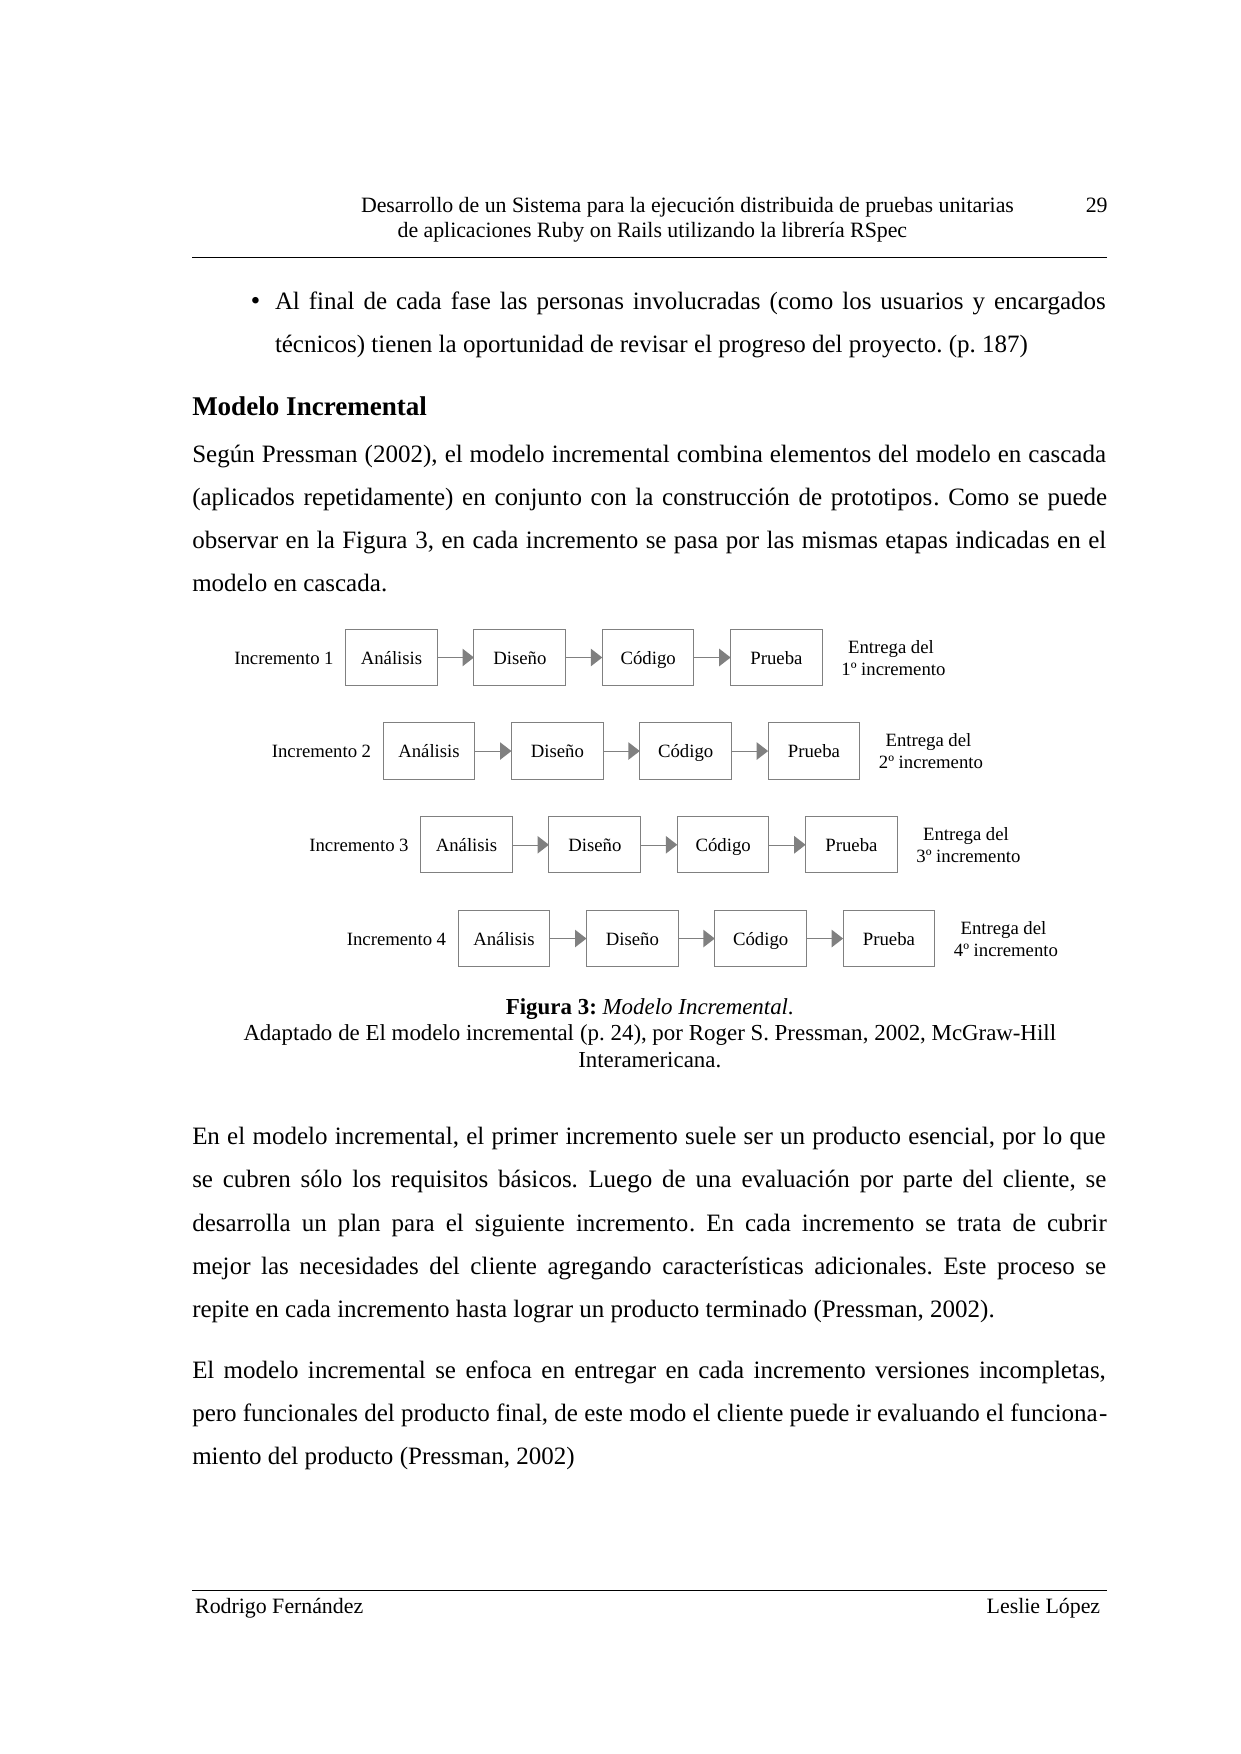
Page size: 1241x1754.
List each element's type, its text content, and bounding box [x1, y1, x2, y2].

list Al final de cada fase las personas involucradas (como los usuarios y encargados técnicos) tienen la oportunidad de revisar el progreso del proyecto. (p. 187) [251, 286, 1107, 358]
text En el modelo incremental, el primer incremento suele ser un producto esencial, por lo que se cubren sólo los requisitos básicos. Luego de una evaluación por parte del cliente, se desarrolla un plan para el siguiente incremento. En cada incremento se trata de cubrir mejor las necesidades del cliente agregando características adicionales. Este proceso se repite en cada incremento hasta lograr un producto terminado (Pressman, 2002)⁠. [192, 1121, 1107, 1323]
text Adaptado de El modelo incremental (p. 24), por Roger S. Pressman, 2002, McGraw-Hill Interamericana. [214, 1019, 1086, 1072]
text El modelo incremental se enfoca en entregar en cada incremento versiones incompletas, pero funcionales del producto final, de este modo el cliente puede ir evaluando el funciona­miento del producto (Pressman, 2002)⁠ [192, 1355, 1107, 1470]
text Modelo Incremental [192, 390, 1107, 421]
text Según Pressman (2002)⁠, el modelo incremental combina elementos del modelo en cascada (aplicados repetidamente) en conjunto con la construcción de prototipos. Como se puede observar en la Figura 3, en cada incremento se pasa por las mismas etapas indicadas en el modelo en cascada. [192, 439, 1107, 597]
text Figura 3: Modelo Incremental. [214, 993, 1086, 1019]
